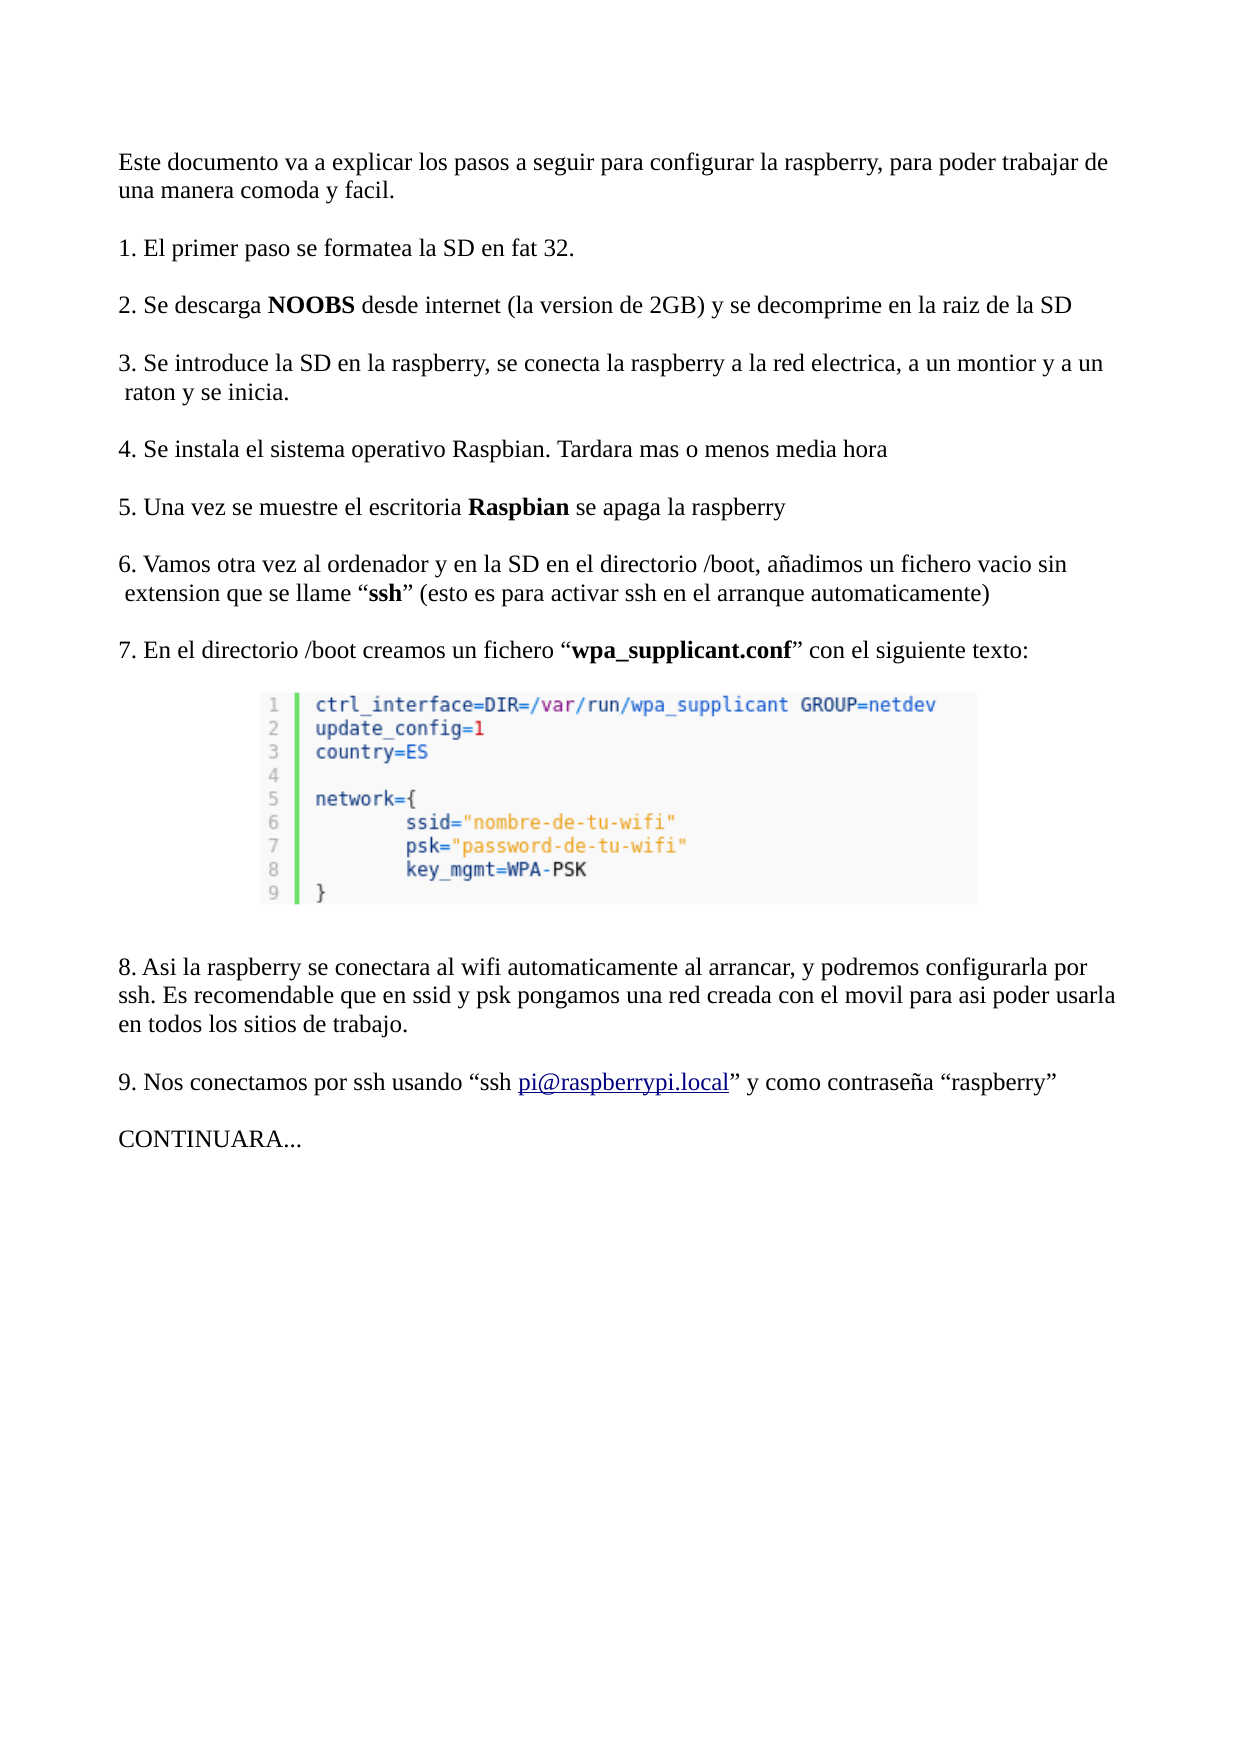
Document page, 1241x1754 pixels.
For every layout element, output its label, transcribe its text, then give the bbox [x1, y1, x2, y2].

text 1. El primer paso se formatea la SD en fat 32. [118, 233, 1122, 262]
text CONTINUARA... [118, 1124, 1122, 1153]
text extension que se llame “ssh” (esto es para activar ssh en el arranque automaticamente) [118, 578, 1122, 607]
picture [237, 682, 977, 914]
text 9. Nos conectamos por ssh usando “ssh pi@raspberrypi.local” y como contraseña “raspberry” [118, 1067, 1122, 1096]
text 6. Vamos otra vez al ordenador y en la SD en el directorio /boot, añadimos un fichero vacio sin [118, 549, 1122, 578]
text 7. En el directorio /boot creamos un fichero “wpa_supplicant.conf” con el siguiente texto: [118, 636, 1122, 664]
text raton y se inicia. [118, 377, 1122, 406]
text 5. Una vez se muestre el escritoria Raspbian se apaga la raspberry [118, 492, 1122, 521]
text 4. Se instala el sistema operativo Raspbian. Tardara mas o menos media hora [118, 434, 1122, 463]
text 3. Se introduce la SD en la raspberry, se conecta la raspberry a la red electrica, a un montior y a un [118, 348, 1122, 377]
text 2. Se descarga NOOBS desde internet (la version de 2GB) y se decomprime en la raiz de la SD [118, 291, 1122, 319]
text Este documento va a explicar los pasos a seguir para configurar la raspberry, para poder trabajar de una manera comoda y facil. [118, 147, 1122, 204]
text 8. Asi la raspberry se conectara al wifi automaticamente al arrancar, y podremos configurarla por ssh. Es recomendable que en ssid y psk pongamos una red creada con el movil para asi poder usarla en todos los sitios de trabajo. [118, 952, 1122, 1038]
